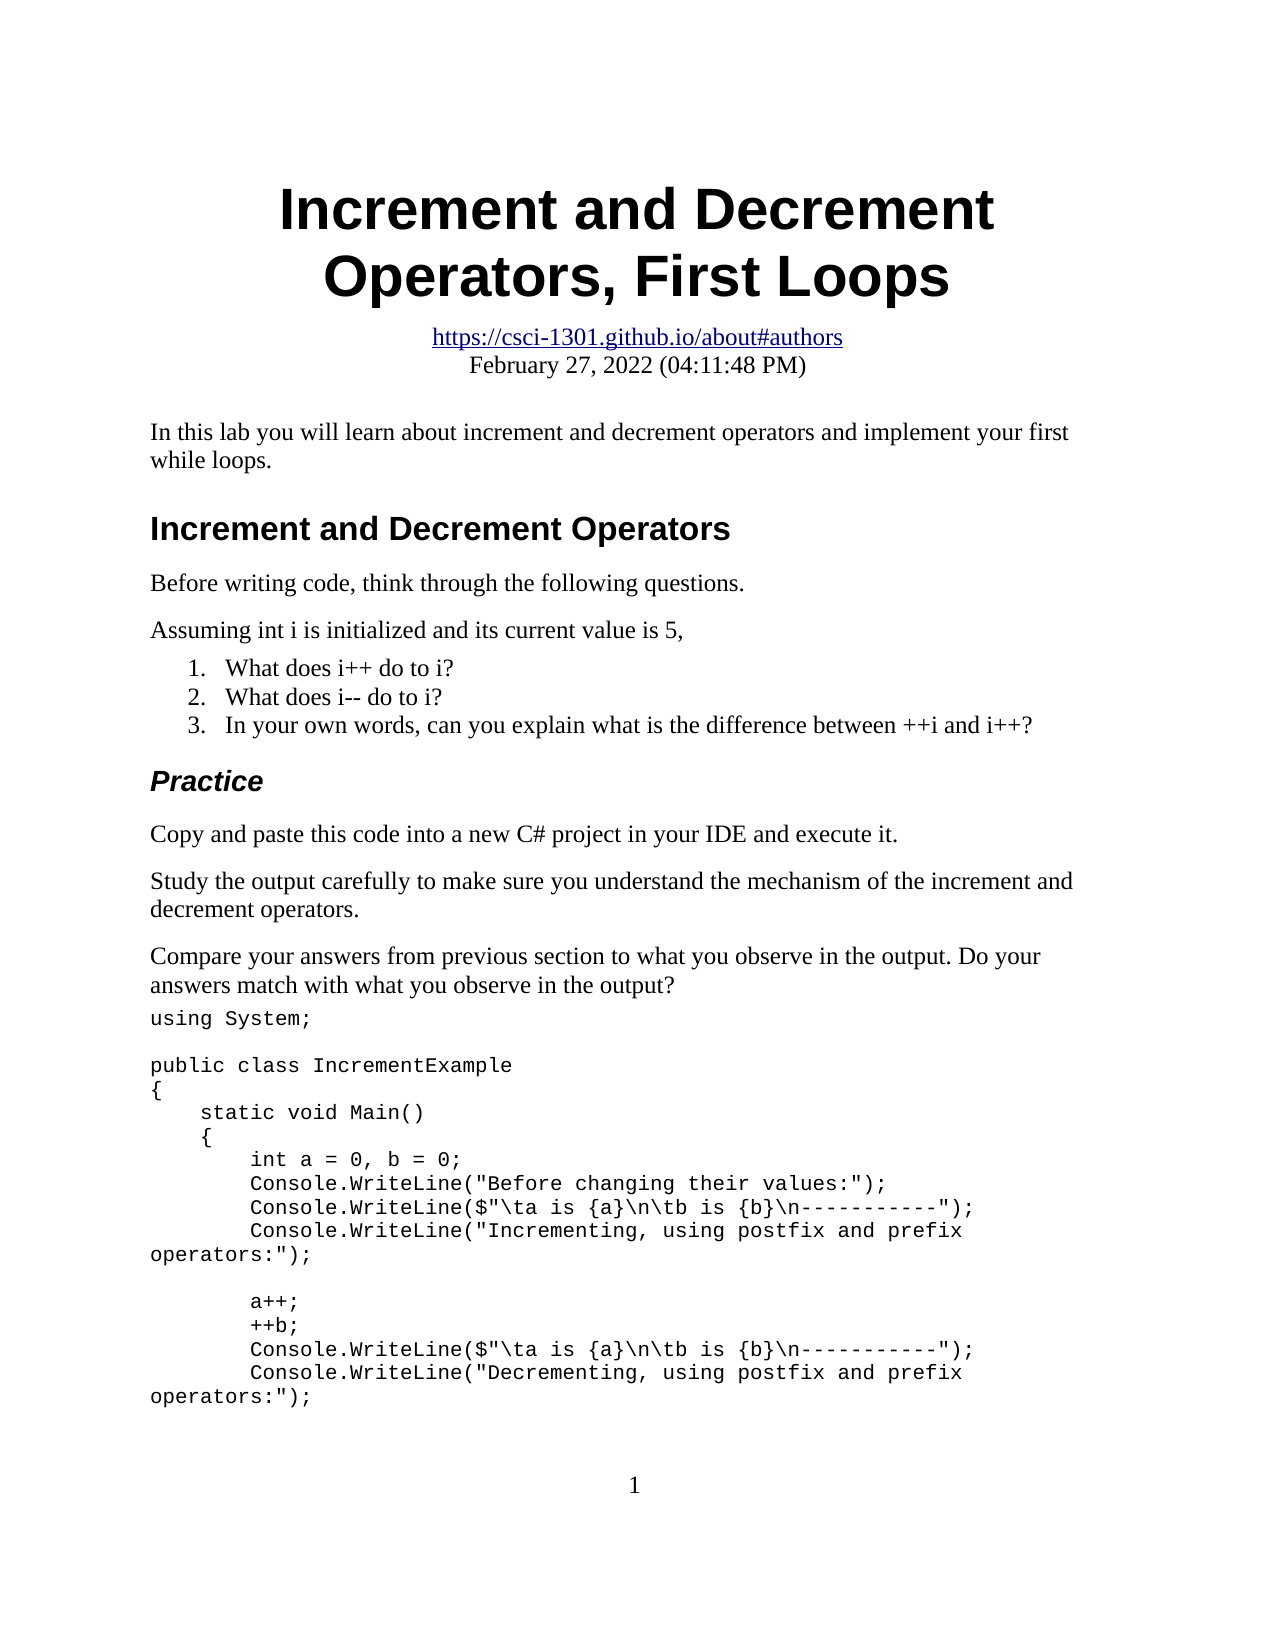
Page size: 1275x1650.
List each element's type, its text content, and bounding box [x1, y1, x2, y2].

text Copy and paste this code into a new C# project in your IDE and execute it. [150, 819, 1125, 848]
title Increment and Decrement Operators, First Loops [150, 175, 1125, 309]
text Assuming int i is initialized and its current value is 5, [150, 615, 1125, 644]
list In your own words, can you explain what is the difference between ++i and i++? [187, 710, 1125, 739]
text a++; [150, 1291, 1125, 1315]
subtitle Practice [150, 764, 1125, 798]
text Study the output carefully to make sure you understand the mechanism of the increment and decrement operators. [150, 866, 1125, 923]
text Console.WriteLine("Decrementing, using postfix and prefix operators:"); [150, 1362, 1125, 1409]
list What does i++ do to i? [187, 653, 1125, 682]
text https://csci-1301.github.io/about#authors [150, 322, 1125, 350]
text Console.WriteLine("Incrementing, using postfix and prefix operators:"); [150, 1220, 1125, 1268]
text { [150, 1078, 1125, 1102]
text using System; [150, 1008, 1125, 1031]
text static void Main() [150, 1102, 1125, 1126]
text Before writing code, think through the following questions. [150, 568, 1125, 597]
text Console.WriteLine($"\ta is {a}\n\tb is {b}\n-----------"); [150, 1339, 1125, 1362]
text Console.WriteLine("Before changing their values:"); [150, 1173, 1125, 1197]
text { [150, 1126, 1125, 1149]
subtitle Increment and Decrement Operators [150, 508, 1125, 547]
text In this lab you will learn about increment and decrement operators and implement your first while loops. [150, 417, 1125, 474]
text Compare your answers from previous section to what you observe in the output. Do your answers match with what you observe in the output? [150, 941, 1125, 999]
text February 27, 2022 (04:11:48 PM) [150, 350, 1125, 379]
text ++b; [150, 1315, 1125, 1339]
text int a = 0, b = 0; [150, 1149, 1125, 1173]
text public class IncrementExample [150, 1055, 1125, 1078]
list What does i-- do to i? [187, 682, 1125, 710]
text Console.WriteLine($"\ta is {a}\n\tb is {b}\n-----------"); [150, 1197, 1125, 1220]
